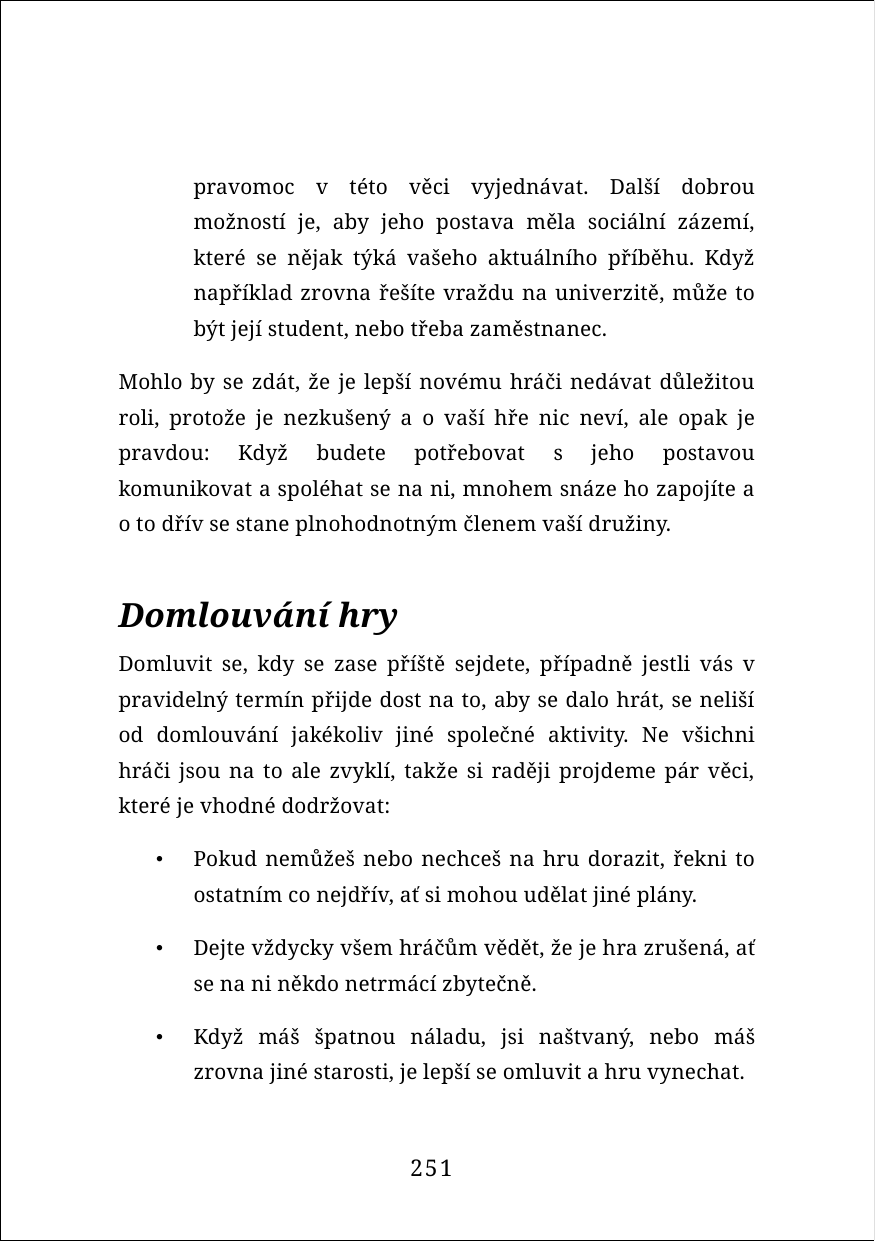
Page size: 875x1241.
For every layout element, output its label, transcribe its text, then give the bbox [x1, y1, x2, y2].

list Když máš špatnou náladu, jsi naštvaný, nebo máš zrovna jiné starosti, je lepší se omluvit a hru vynechat. [156, 1022, 756, 1086]
list pravomoc v této věci vyjednávat. Další dobrou možností je, aby jeho postava měla sociální zázemí, které se nějak týká vašeho aktuálního příběhu. Když například zrovna řešíte vraždu na univerzitě, může to být její student, nebo třeba zaměstnanec. [156, 172, 756, 342]
text Mohlo by se zdát, že je lepší novému hráči nedávat důležitou roli, protože je nezkušený a o vaší hře nic neví, ale opak je pravdou: Když budete potřebovat s jeho postavou komunikovat a spoléhat se na ni, mnohem snáze ho zapojíte a o to dřív se stane plnohodnotným členem vaší družiny. [118, 367, 756, 538]
subtitle Domlouvání hry [118, 592, 756, 637]
list Dejte vždycky všem hráčům vědět, že je hra zrušená, ať se na ni někdo netrmácí zbytečně. [156, 933, 756, 997]
text Domluvit se, kdy se zase příště sejdete, případně jestli vás v pravidelný termín přijde dost na to, aby se dalo hrát, se neliší od domlouvání jakékoliv jiné společné aktivity. Ne všichni hráči jsou na to ale zvyklí, takže si raději projdeme pár věci, které je vhodné dodržovat: [118, 649, 756, 820]
list Pokud nemůžeš nebo nechceš na hru dorazit, řekni to ostatním co nejdřív, ať si mohou udělat jiné plány. [156, 844, 756, 908]
